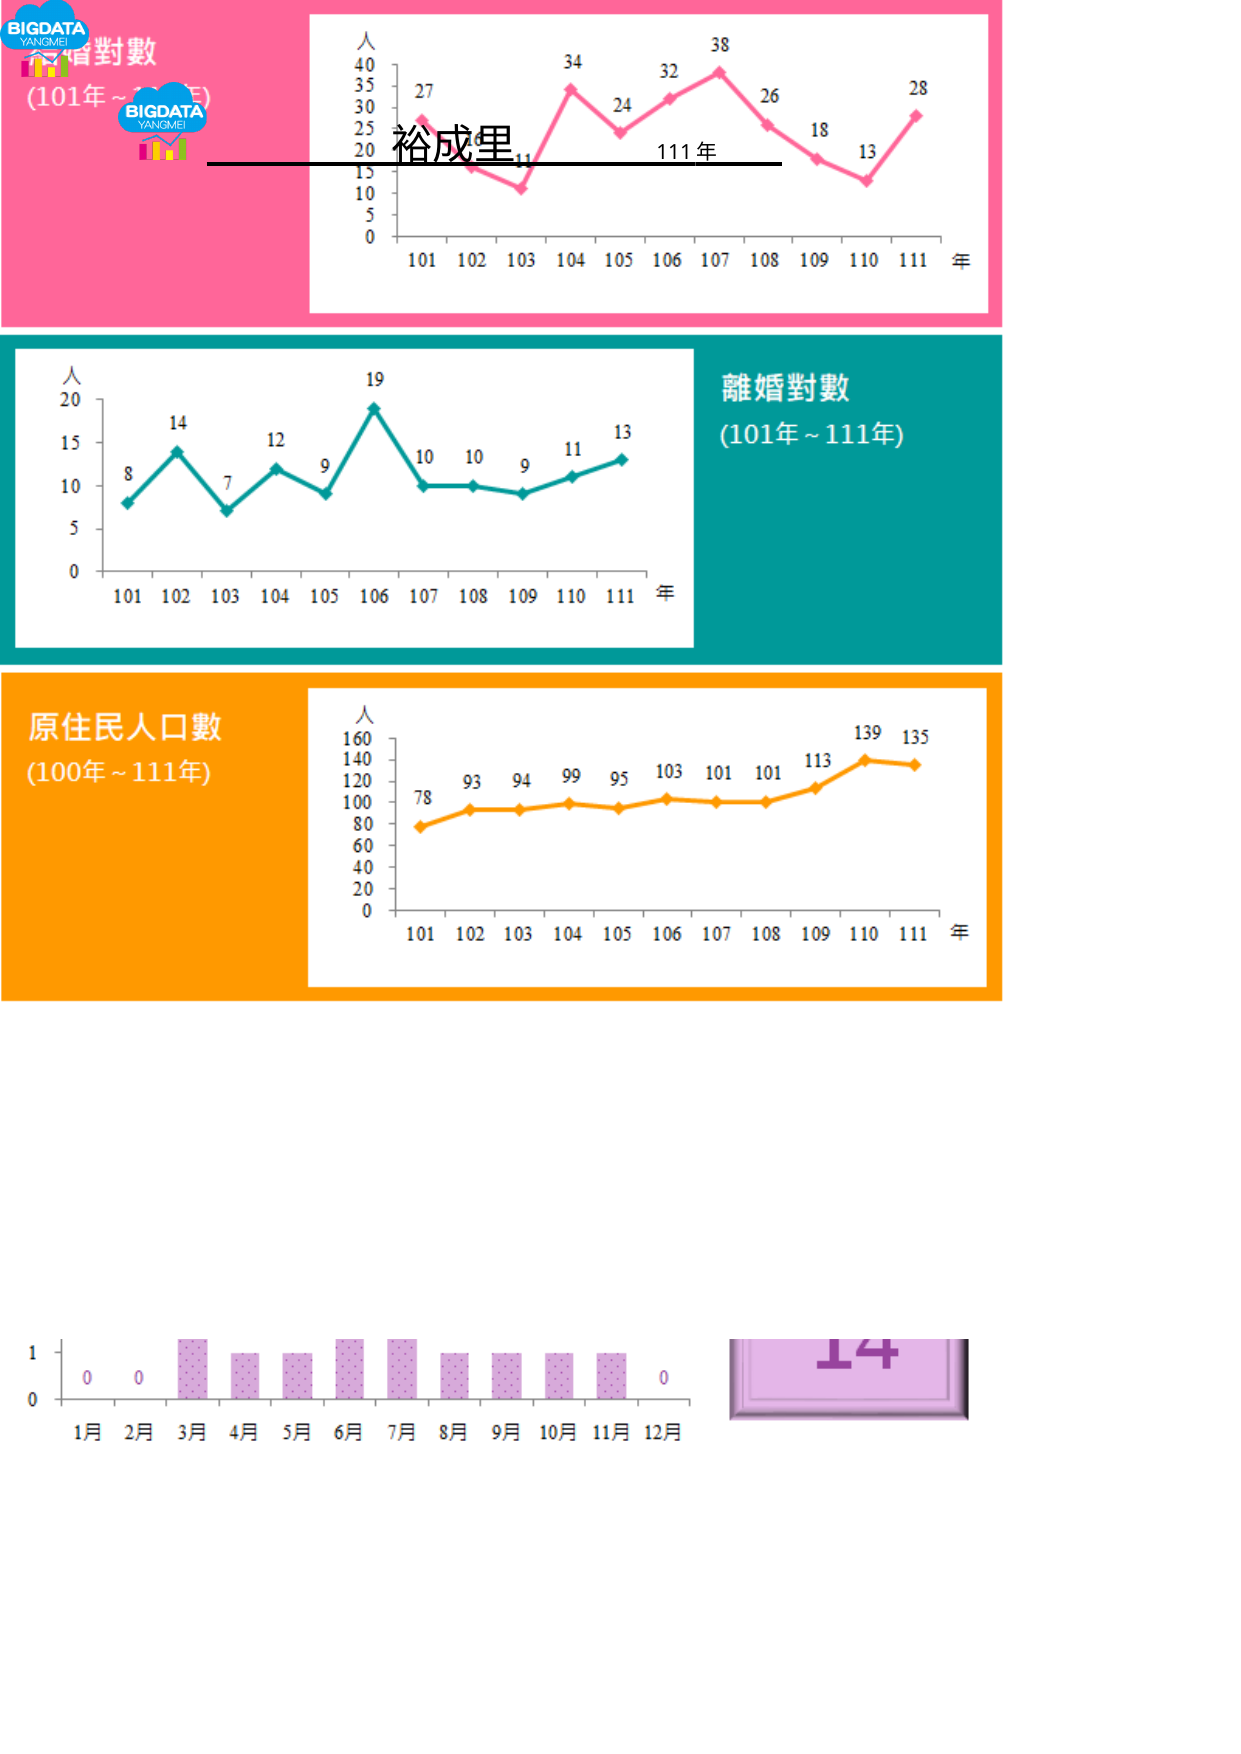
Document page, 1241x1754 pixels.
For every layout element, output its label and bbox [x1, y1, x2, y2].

picture [63, 23, 73, 34]
picture [73, 23, 84, 34]
picture [0, 0, 1004, 1466]
picture [27, 23, 63, 34]
picture [0, 0, 47, 28]
picture [8, 23, 19, 34]
